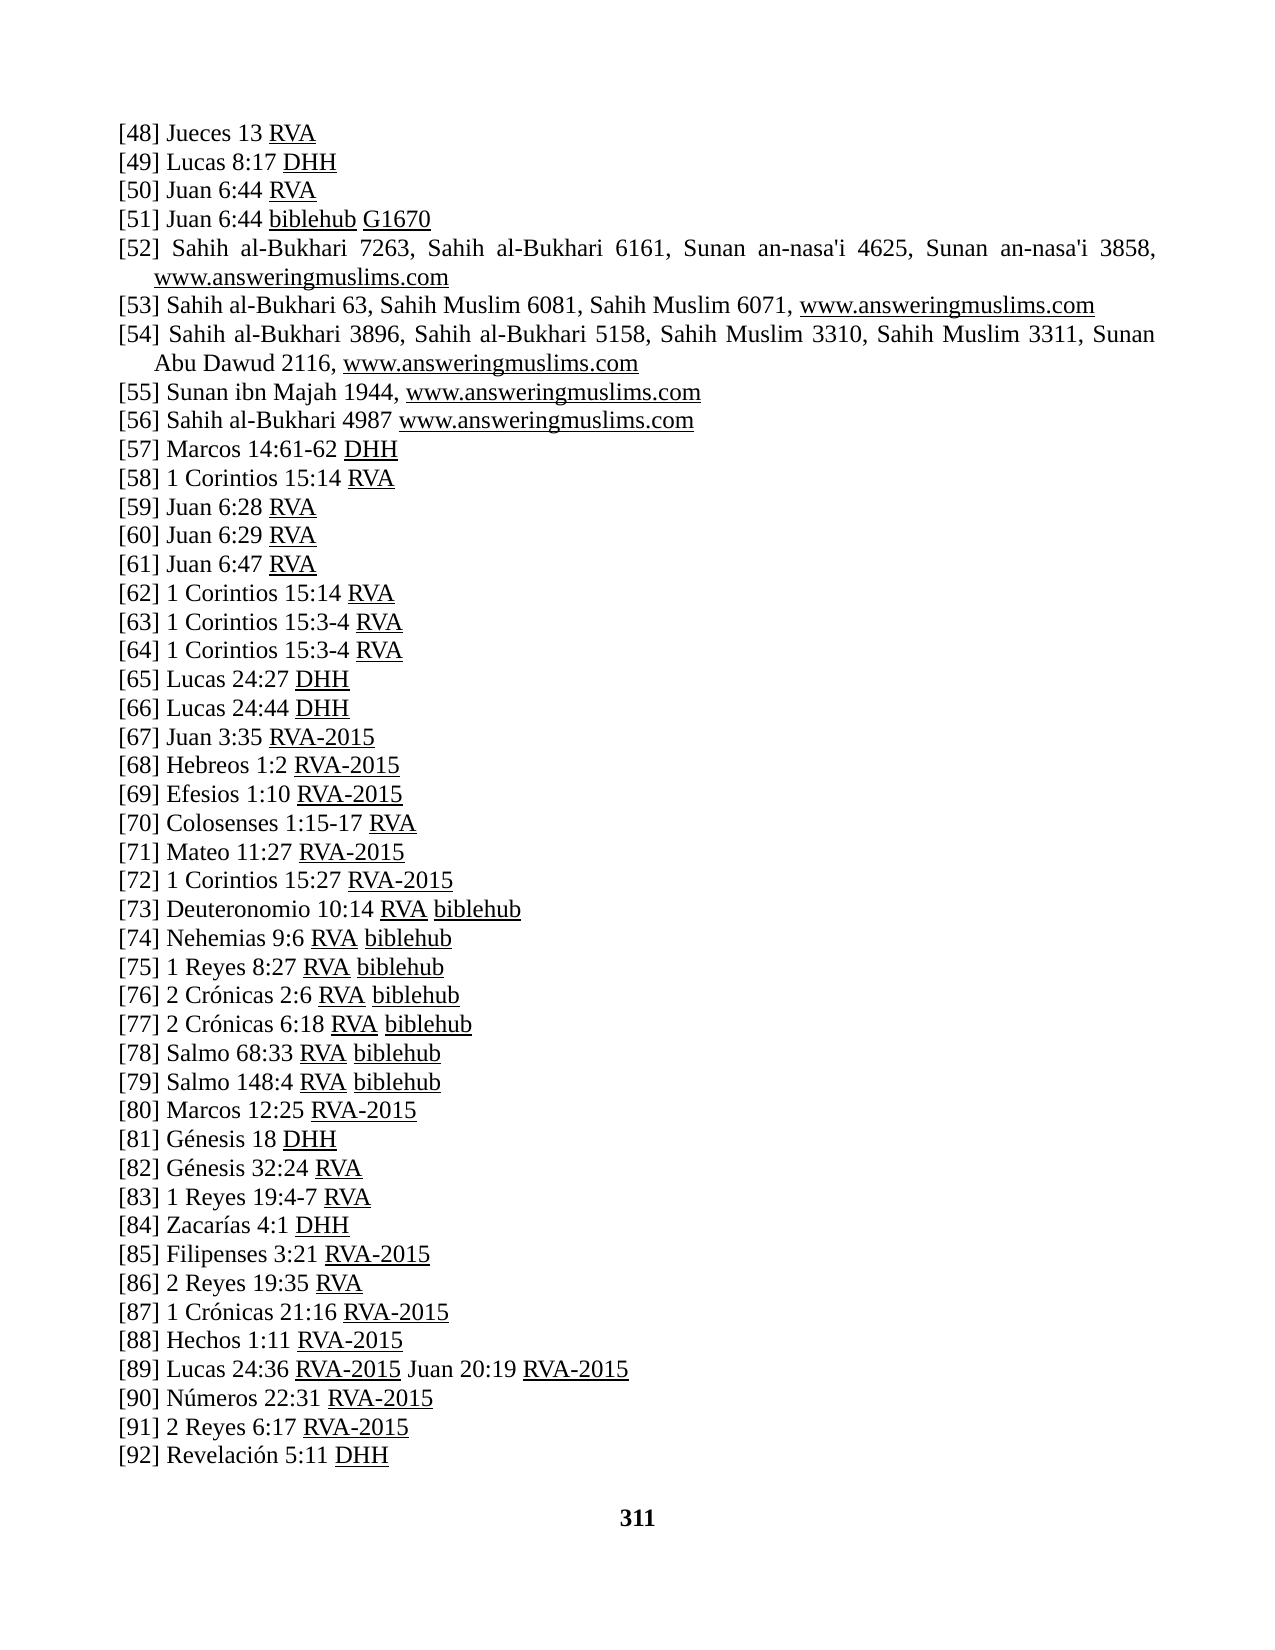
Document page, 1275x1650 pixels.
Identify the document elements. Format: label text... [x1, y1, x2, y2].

text 2 Reyes 6:17 RVA-2015 [118, 1412, 1157, 1441]
text Juan 3:35 RVA-2015 [118, 722, 1157, 751]
text 2 Reyes 19:35 RVA [118, 1268, 1157, 1297]
text Hechos 1:11 RVA-2015 [118, 1326, 1157, 1354]
text Zacarías 4:1 DHH [118, 1211, 1157, 1239]
text Lucas 24:36 RVA-2015 Juan 20:19 RVA-2015 [118, 1354, 1157, 1383]
text 2 Crónicas 6:18 RVA biblehub [118, 1009, 1157, 1038]
text Filipenses 3:21 RVA-2015 [118, 1239, 1157, 1268]
text Jueces 13 RVA [118, 118, 1157, 147]
text Revelación 5:11 DHH [118, 1441, 1157, 1469]
text Sahih al-Bukhari 7263, Sahih al-Bukhari 6161, Sunan an-nasa'i 4625, Sunan an-nasa'i 3858, www.answeringmuslims.com [118, 233, 1157, 291]
text Efesios 1:10 RVA-2015 [118, 779, 1157, 808]
text 1 Reyes 8:27 RVA biblehub [118, 952, 1157, 981]
text Juan 6:28 RVA [118, 492, 1157, 521]
text Hebreos 1:2 RVA-2015 [118, 751, 1157, 779]
text Números 22:31 RVA-2015 [118, 1383, 1157, 1412]
text Lucas 8:17 DHH [118, 147, 1157, 176]
text 1 Crónicas 21:16 RVA-2015 [118, 1297, 1157, 1326]
text 1 Corintios 15:3-4 RVA [118, 636, 1157, 664]
text Génesis 18 DHH [118, 1124, 1157, 1153]
text Juan 6:44 RVA [118, 176, 1157, 204]
text Salmo 148:4 RVA biblehub [118, 1067, 1157, 1096]
text 1 Corintios 15:14 RVA [118, 578, 1157, 607]
text Marcos 14:61-62 DHH [118, 434, 1157, 463]
text Nehemias 9:6 RVA biblehub [118, 923, 1157, 952]
text Lucas 24:44 DHH [118, 693, 1157, 722]
text Salmo 68:33 RVA biblehub [118, 1038, 1157, 1067]
text Juan 6:29 RVA [118, 521, 1157, 549]
text Juan 6:47 RVA [118, 549, 1157, 578]
text 1 Reyes 19:4-7 RVA [118, 1182, 1157, 1211]
text 1 Corintios 15:27 RVA-2015 [118, 866, 1157, 894]
text Mateo 11:27 RVA-2015 [118, 837, 1157, 866]
text Lucas 24:27 DHH [118, 664, 1157, 693]
text Sahih al-Bukhari 63, Sahih Muslim 6081, Sahih Muslim 6071, www.answeringmuslims.com [118, 291, 1157, 319]
text Juan 6:44 biblehub G1670 [118, 204, 1157, 233]
text Colosenses 1:15-17 RVA [118, 808, 1157, 837]
text Sahih al-Bukhari 4987 www.answeringmuslims.com [118, 406, 1157, 434]
text 2 Crónicas 2:6 RVA biblehub [118, 981, 1157, 1009]
text Sunan ibn Majah 1944, www.answeringmuslims.com [118, 377, 1157, 406]
text Deuteronomio 10:14 RVA biblehub [118, 894, 1157, 923]
text 1 Corintios 15:3-4 RVA [118, 607, 1157, 636]
text 1 Corintios 15:14 RVA [118, 463, 1157, 492]
text Sahih al-Bukhari 3896, Sahih al-Bukhari 5158, Sahih Muslim 3310, Sahih Muslim 3311, Sunan Abu Dawud 2116, www.answeringmuslims.com [118, 319, 1157, 377]
text Génesis 32:24 RVA [118, 1153, 1157, 1182]
text Marcos 12:25 RVA-2015 [118, 1096, 1157, 1124]
